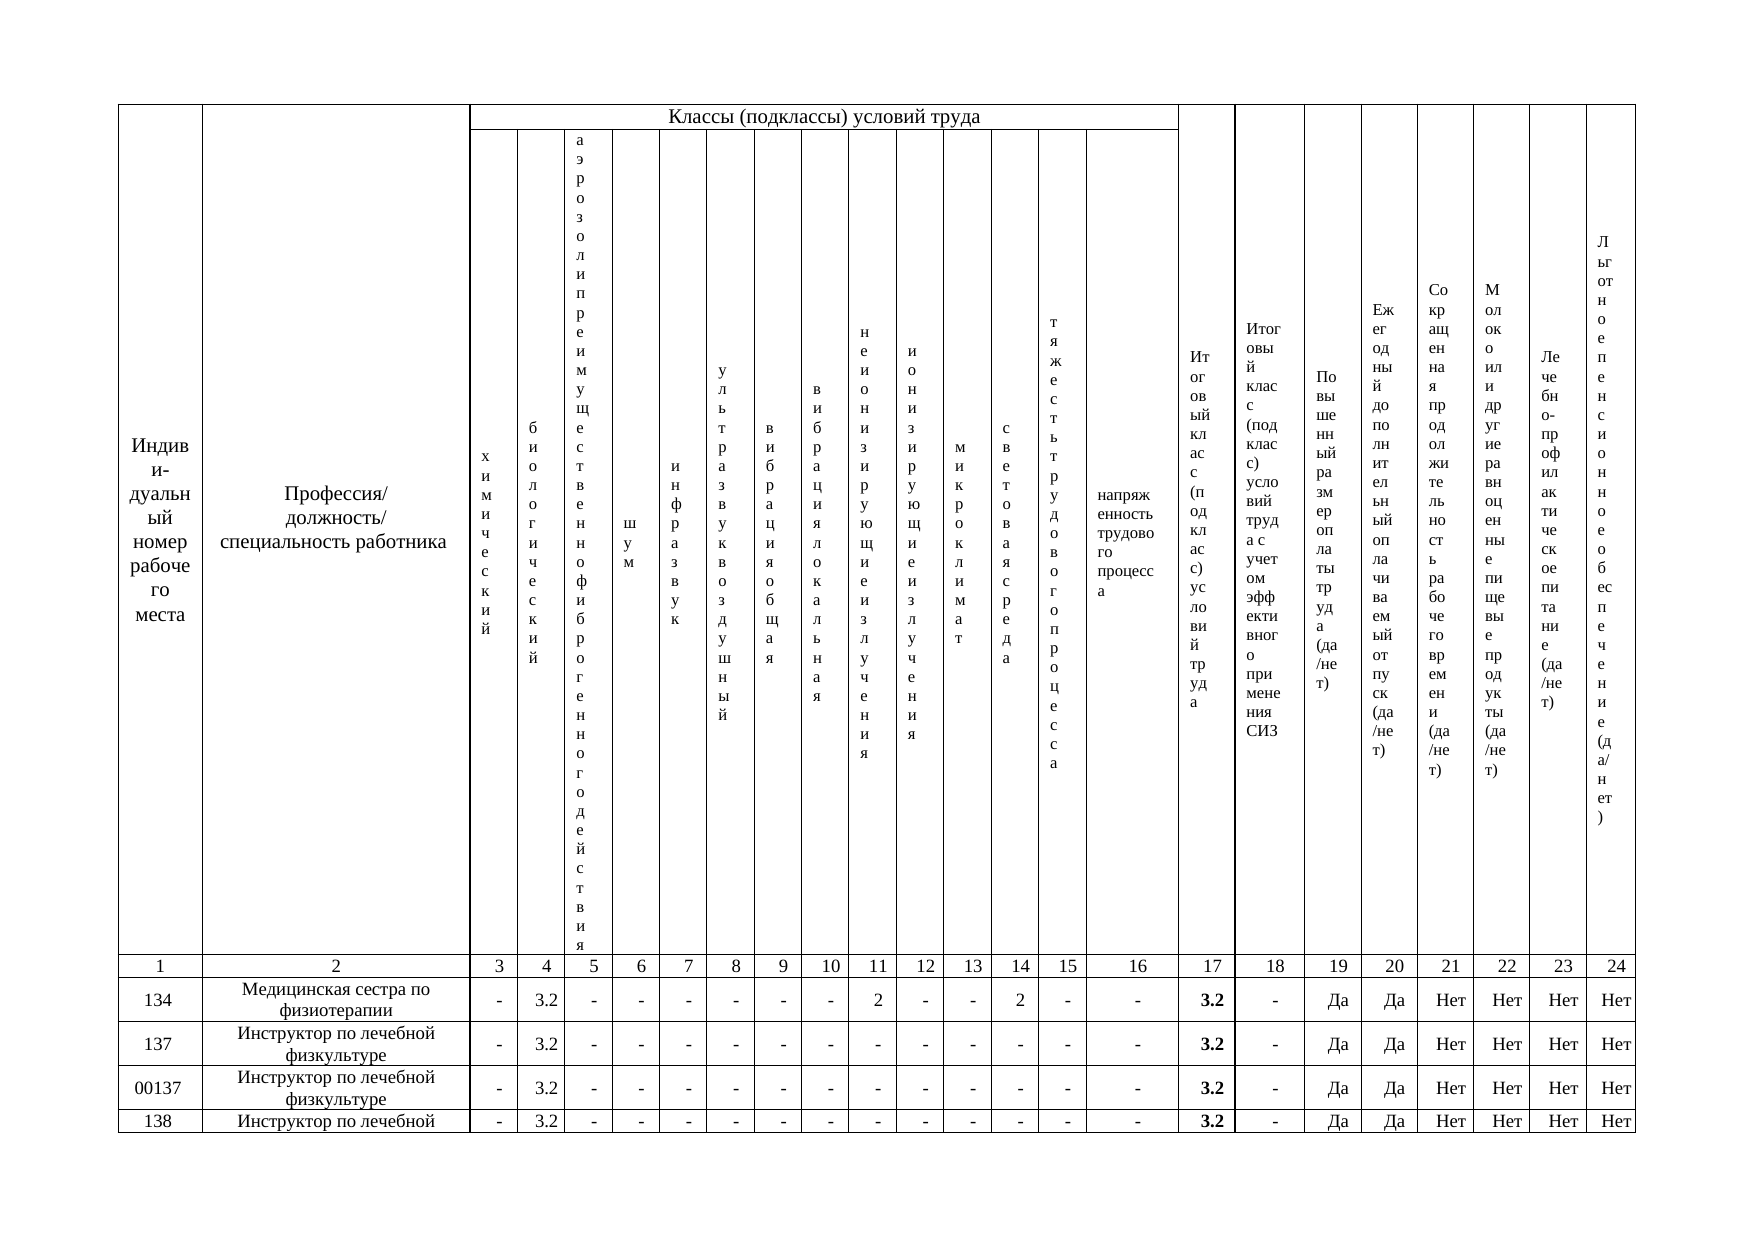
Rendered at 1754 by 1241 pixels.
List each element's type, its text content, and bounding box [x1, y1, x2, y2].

table_cell Нет [1474, 1110, 1529, 1132]
table_cell - [1087, 1110, 1178, 1132]
table_cell вибрация локальная [802, 130, 848, 954]
table_cell Нет [1530, 978, 1586, 1021]
table_header Профессия/ должность/ специальность работника [203, 105, 469, 954]
table_cell - [944, 1110, 991, 1132]
table_cell 4 [518, 955, 564, 977]
table_cell - [992, 1066, 1038, 1109]
table_cell - [1236, 978, 1304, 1021]
table_cell Нет [1418, 1022, 1473, 1065]
table_cell - [1236, 1066, 1304, 1109]
table_header Льготное пенсионное обеспечение (да/нет) [1587, 105, 1635, 954]
table_cell - [992, 1110, 1038, 1132]
table_cell 8 [707, 955, 754, 977]
table_cell 10 [802, 955, 848, 977]
table_header Молоко или другие равноценные пищевые продукты (да/нет) [1474, 105, 1529, 954]
table_cell 2 [992, 978, 1038, 1021]
table_cell 5 [565, 955, 612, 977]
table_cell - [565, 978, 612, 1021]
table_cell - [565, 1110, 612, 1132]
table_cell 14 [992, 955, 1038, 977]
table_cell - [897, 1022, 943, 1065]
table_cell тяжесть трудового процесса [1039, 130, 1086, 954]
table_cell Нет [1587, 1066, 1635, 1109]
table_cell напряженность трудового процесса [1087, 130, 1178, 954]
table_cell Да [1305, 1066, 1361, 1109]
table_cell - [1087, 1066, 1178, 1109]
table_cell - [1039, 1022, 1086, 1065]
table_cell 3.2 [1179, 1022, 1234, 1065]
table_header Индиви­дуальный номер рабочего места [119, 105, 202, 954]
table_cell 9 [755, 955, 801, 977]
table_cell 22 [1474, 955, 1529, 977]
table_cell - [944, 978, 991, 1021]
table_cell - [1087, 978, 1178, 1021]
table_cell вибрация общая [755, 130, 801, 954]
table_cell Нет [1418, 1110, 1473, 1132]
table_cell ионизирующие излучения [897, 130, 943, 954]
table_cell биологический [518, 130, 564, 954]
table_cell - [565, 1022, 612, 1065]
table_cell 3 [471, 955, 517, 977]
table_cell - [660, 1110, 706, 1132]
table_cell 138 [119, 1110, 202, 1132]
table_header Ежегодный дополнительный оплачиваемый отпуск (да/нет) [1362, 105, 1417, 954]
table_cell 3.2 [518, 1022, 564, 1065]
table_cell - [1039, 978, 1086, 1021]
table_cell Инструктор по лечебной [203, 1110, 469, 1132]
table_cell 6 [613, 955, 659, 977]
table_cell - [897, 978, 943, 1021]
table_cell Нет [1530, 1022, 1586, 1065]
table_cell - [849, 1022, 896, 1065]
table_cell - [707, 1110, 754, 1132]
table_cell Нет [1474, 1022, 1529, 1065]
table_cell Нет [1474, 978, 1529, 1021]
table_cell шум [613, 130, 659, 954]
table_cell - [707, 1066, 754, 1109]
table_header Повышенный размер оплаты труда (да/нет) [1305, 105, 1361, 954]
table_cell - [755, 978, 801, 1021]
table_cell - [944, 1066, 991, 1109]
table_cell - [849, 1110, 896, 1132]
table_cell 1 [119, 955, 202, 977]
table_cell - [660, 978, 706, 1021]
table_cell 19 [1305, 955, 1361, 977]
table_cell 134 [119, 978, 202, 1021]
table_header Лечебно-профилактическое питание (да/нет) [1530, 105, 1586, 954]
table_header Итоговый класс (подкласс) условий труда [1179, 105, 1234, 954]
table_cell Нет [1587, 1022, 1635, 1065]
table_cell Нет [1587, 978, 1635, 1021]
table_cell 3.2 [1179, 1066, 1234, 1109]
table_cell - [802, 1022, 848, 1065]
table_cell - [613, 1110, 659, 1132]
table_cell - [802, 1066, 848, 1109]
table_cell Да [1362, 978, 1417, 1021]
table_cell - [471, 1066, 517, 1109]
table_cell - [944, 1022, 991, 1065]
table_cell 13 [944, 955, 991, 977]
table_cell Нет [1530, 1110, 1586, 1132]
table_cell микроклимат [944, 130, 991, 954]
table_cell - [613, 1022, 659, 1065]
table_cell - [707, 1022, 754, 1065]
table_cell - [660, 1066, 706, 1109]
table_cell 00137 [119, 1066, 202, 1109]
table_cell Нет [1474, 1066, 1529, 1109]
table_cell - [1087, 1022, 1178, 1065]
table_cell - [802, 1110, 848, 1132]
table_cell инфразвук [660, 130, 706, 954]
table_cell Да [1362, 1066, 1417, 1109]
table_cell 15 [1039, 955, 1086, 977]
table_cell - [1039, 1110, 1086, 1132]
table_cell - [707, 978, 754, 1021]
table_cell 3.2 [518, 978, 564, 1021]
table_cell 3.2 [518, 1110, 564, 1132]
table_cell 20 [1362, 955, 1417, 977]
table_cell 16 [1087, 955, 1178, 977]
table_cell Нет [1418, 1066, 1473, 1109]
table_header Итоговый класс (подкласс) условий труда с учетом эффективного применения СИЗ [1236, 105, 1304, 954]
table_cell 2 [203, 955, 469, 977]
table_cell 11 [849, 955, 896, 977]
table_cell - [471, 1110, 517, 1132]
table_cell неионизирующие излучения [849, 130, 896, 954]
table_cell Да [1362, 1110, 1417, 1132]
table_cell Нет [1530, 1066, 1586, 1109]
table_cell 3.2 [1179, 1110, 1234, 1132]
table_cell 7 [660, 955, 706, 977]
table_cell Нет [1587, 1110, 1635, 1132]
table_header Классы (подклассы) условий труда [471, 105, 1178, 129]
table_cell - [897, 1066, 943, 1109]
table_cell химический [471, 130, 517, 954]
table_cell - [802, 978, 848, 1021]
table_cell - [660, 1022, 706, 1065]
table_cell - [755, 1022, 801, 1065]
table_cell - [1039, 1066, 1086, 1109]
table_cell - [1236, 1022, 1304, 1065]
table_cell Да [1362, 1022, 1417, 1065]
table_cell - [1236, 1110, 1304, 1132]
table_cell - [565, 1066, 612, 1109]
table_cell Нет [1418, 978, 1473, 1021]
table_cell 18 [1236, 955, 1304, 977]
table_cell 3.2 [1179, 978, 1234, 1021]
table_cell ультразвук воздушный [707, 130, 754, 954]
table_header Сокращенная продолжительность рабочего времени (да/нет) [1418, 105, 1473, 954]
table_cell Инструктор по лечебной физкультуре [203, 1022, 469, 1065]
table_cell 3.2 [518, 1066, 564, 1109]
table_cell 2 [849, 978, 896, 1021]
table_cell - [849, 1066, 896, 1109]
table_cell Да [1305, 1022, 1361, 1065]
table_cell - [613, 1066, 659, 1109]
table_cell - [992, 1022, 1038, 1065]
table_cell 23 [1530, 955, 1586, 977]
table_cell 12 [897, 955, 943, 977]
table_cell 21 [1418, 955, 1473, 977]
table_cell - [755, 1066, 801, 1109]
table_cell - [471, 978, 517, 1021]
table_cell - [897, 1110, 943, 1132]
table_cell 17 [1179, 955, 1234, 977]
table_cell аэрозоли преимущественно фиброгенного действия [565, 130, 612, 954]
table_cell 137 [119, 1022, 202, 1065]
table_cell - [613, 978, 659, 1021]
table_cell - [755, 1110, 801, 1132]
table_cell Да [1305, 978, 1361, 1021]
table_cell Да [1305, 1110, 1361, 1132]
table_cell - [471, 1022, 517, 1065]
table_cell Медицинская сестра по физиотерапии [203, 978, 469, 1021]
table_cell световая среда [992, 130, 1038, 954]
table_cell Инструктор по лечебной физкультуре [203, 1066, 469, 1109]
table_cell 24 [1587, 955, 1635, 977]
